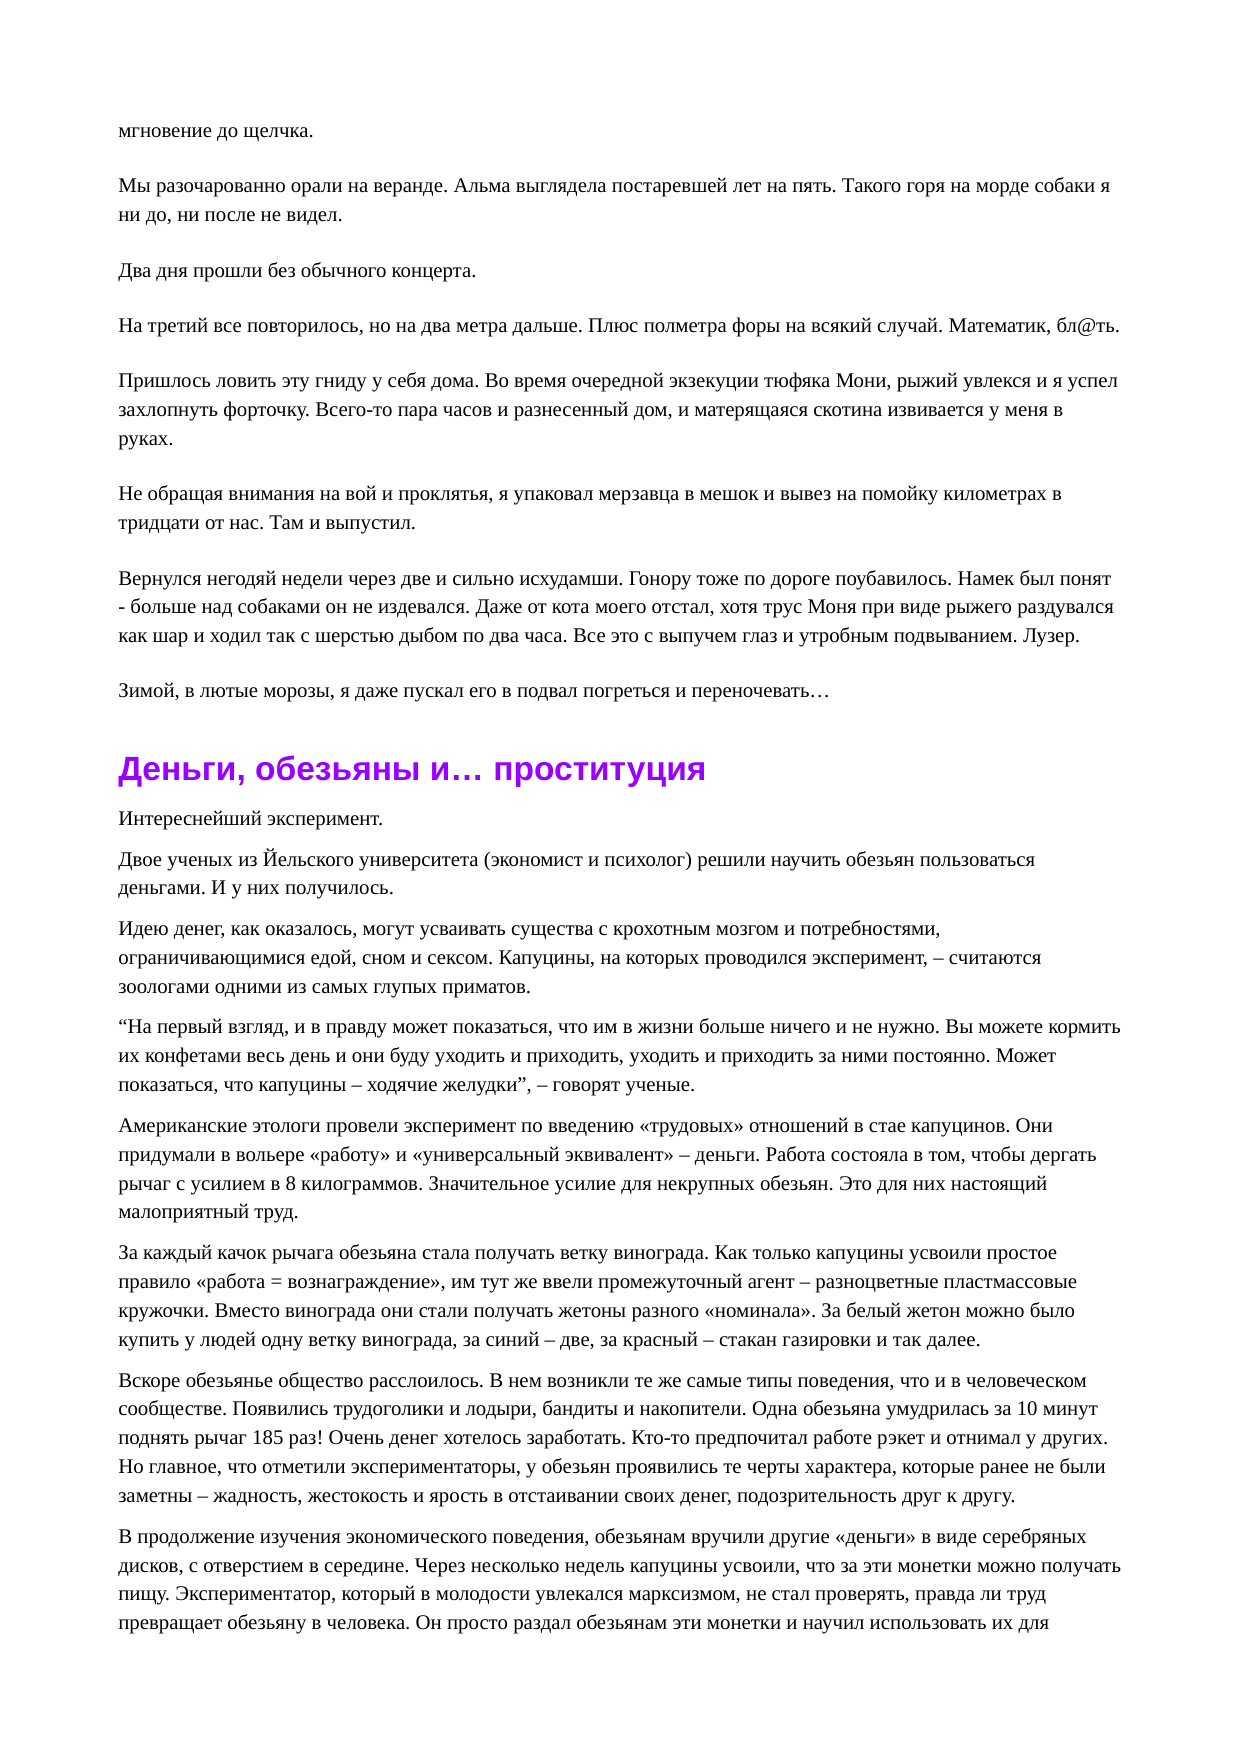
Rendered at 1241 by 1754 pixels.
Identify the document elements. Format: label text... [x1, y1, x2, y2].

text “На первый взгляд, и в правду может показаться, что им в жизни больше ничего и не нужно. Вы можете кормить их конфетами весь день и они буду уходить и приходить, уходить и приходить за ними постоянно. Может показаться, что капуцины – ходячие желудки”, – говорят ученые. [118, 1014, 1122, 1096]
text Идею денег, как оказалось, могут усваивать существа с крохотным мозгом и потребностями, ограничивающимися едой, сном и сексом. Капуцины, на которых проводился эксперимент, – считаются зоологами одними из самых глупых приматов. [118, 916, 1122, 998]
text Не обращая внимания на вой и проклятья, я упаковал мерзавца в мешок и вывез на помойку километрах в тридцати от нас. Там и выпустил. [118, 481, 1122, 534]
text Вскоре обезьянье общество расслоилось. В нем возникли те же самые типы поведения, что и в человеческом сообществе. Появились трудоголики и лодыри, бандиты и накопители. Одна обезьяна умудрилась за 10 минут поднять рычаг 185 раз! Очень денег хотелось заработать. Кто-то предпочитал работе рэкет и отнимал у других. Но главное, что отметили экспериментаторы, у обезьян проявились те черты характера, которые ранее не были заметны – жадность, жестокость и ярость в отстаивании своих денег, подозрительность друг к другу. [118, 1367, 1122, 1507]
text Зимой, в лютые морозы, я даже пускал его в подвал погреться и переночевать… [118, 678, 1122, 702]
text На третий все повторилось, но на два метра дальше. Плюс полметра форы на всякий случай. Математик, бл@ть. [118, 313, 1122, 337]
text Американские этологи провели эксперимент по введению «трудовых» отношений в стае капуцинов. Они придумали в вольере «работу» и «универсальный эквивалент» – деньги. Работа состояла в том, чтобы дергать рычаг с усилием в 8 килограммов. Значительное усилие для некрупных обезьян. Это для них настоящий малоприятный труд. [118, 1113, 1122, 1223]
text Пришлось ловить эту гниду у себя дома. Во время очередной экзекуции тюфяка Мони, рыжий увлекся и я успел захлопнуть форточку. Всего-то пара часов и разнесенный дом, и матерящаяся скотина извивается у меня в руках. [118, 368, 1122, 450]
text В продолжение изучения экономического поведения, обезьянам вручили другие «деньги» в виде серебряных дисков, с отверстием в середине. Через несколько недель капуцины усвоили, что за эти монетки можно получать пищу. Экспериментатор, который в молодости увлекался марксизмом, не стал проверять, правда ли труд превращает обезьяну в человека. Он просто раздал обезьянам эти монетки и научил использовать их для [118, 1524, 1122, 1634]
text Вернулся негодяй недели через две и сильно исхудамши. Гонору тоже по дороге поубавилось. Намек был понят - больше над собаками он не издевался. Даже от кота моего отстал, хотя трус Моня при виде рыжего раздувался как шар и ходил так с шерстью дыбом по два часа. Все это с выпучем глаз и утробным подвыванием. Лузер. [118, 565, 1122, 647]
subtitle Деньги, обезьяны и… проституция [118, 749, 1122, 787]
text Двое ученых из Йельского университета (экономист и психолог) решили научить обезьян пользоваться деньгами. И у них получилось. [118, 846, 1122, 899]
text Два дня прошли без обычного концерта. [118, 258, 1122, 282]
text мгновение до щелчка. [118, 118, 1122, 142]
text Интереснейший эксперимент. [118, 806, 1122, 830]
text Мы разочарованно орали на веранде. Альма выглядела постаревшей лет на пять. Такого горя на морде собаки я ни до, ни после не видел. [118, 173, 1122, 226]
text За каждый качок рычага обезьяна стала получать ветку винограда. Как только капуцины усвоили простое правило «работа = вознаграждение», им тут же ввели промежуточный агент – разноцветные пластмассовые кружочки. Вместо винограда они стали получать жетоны разного «номинала». За белый жетон можно было купить у людей одну ветку винограда, за синий – две, за красный – стакан газировки и так далее. [118, 1240, 1122, 1351]
